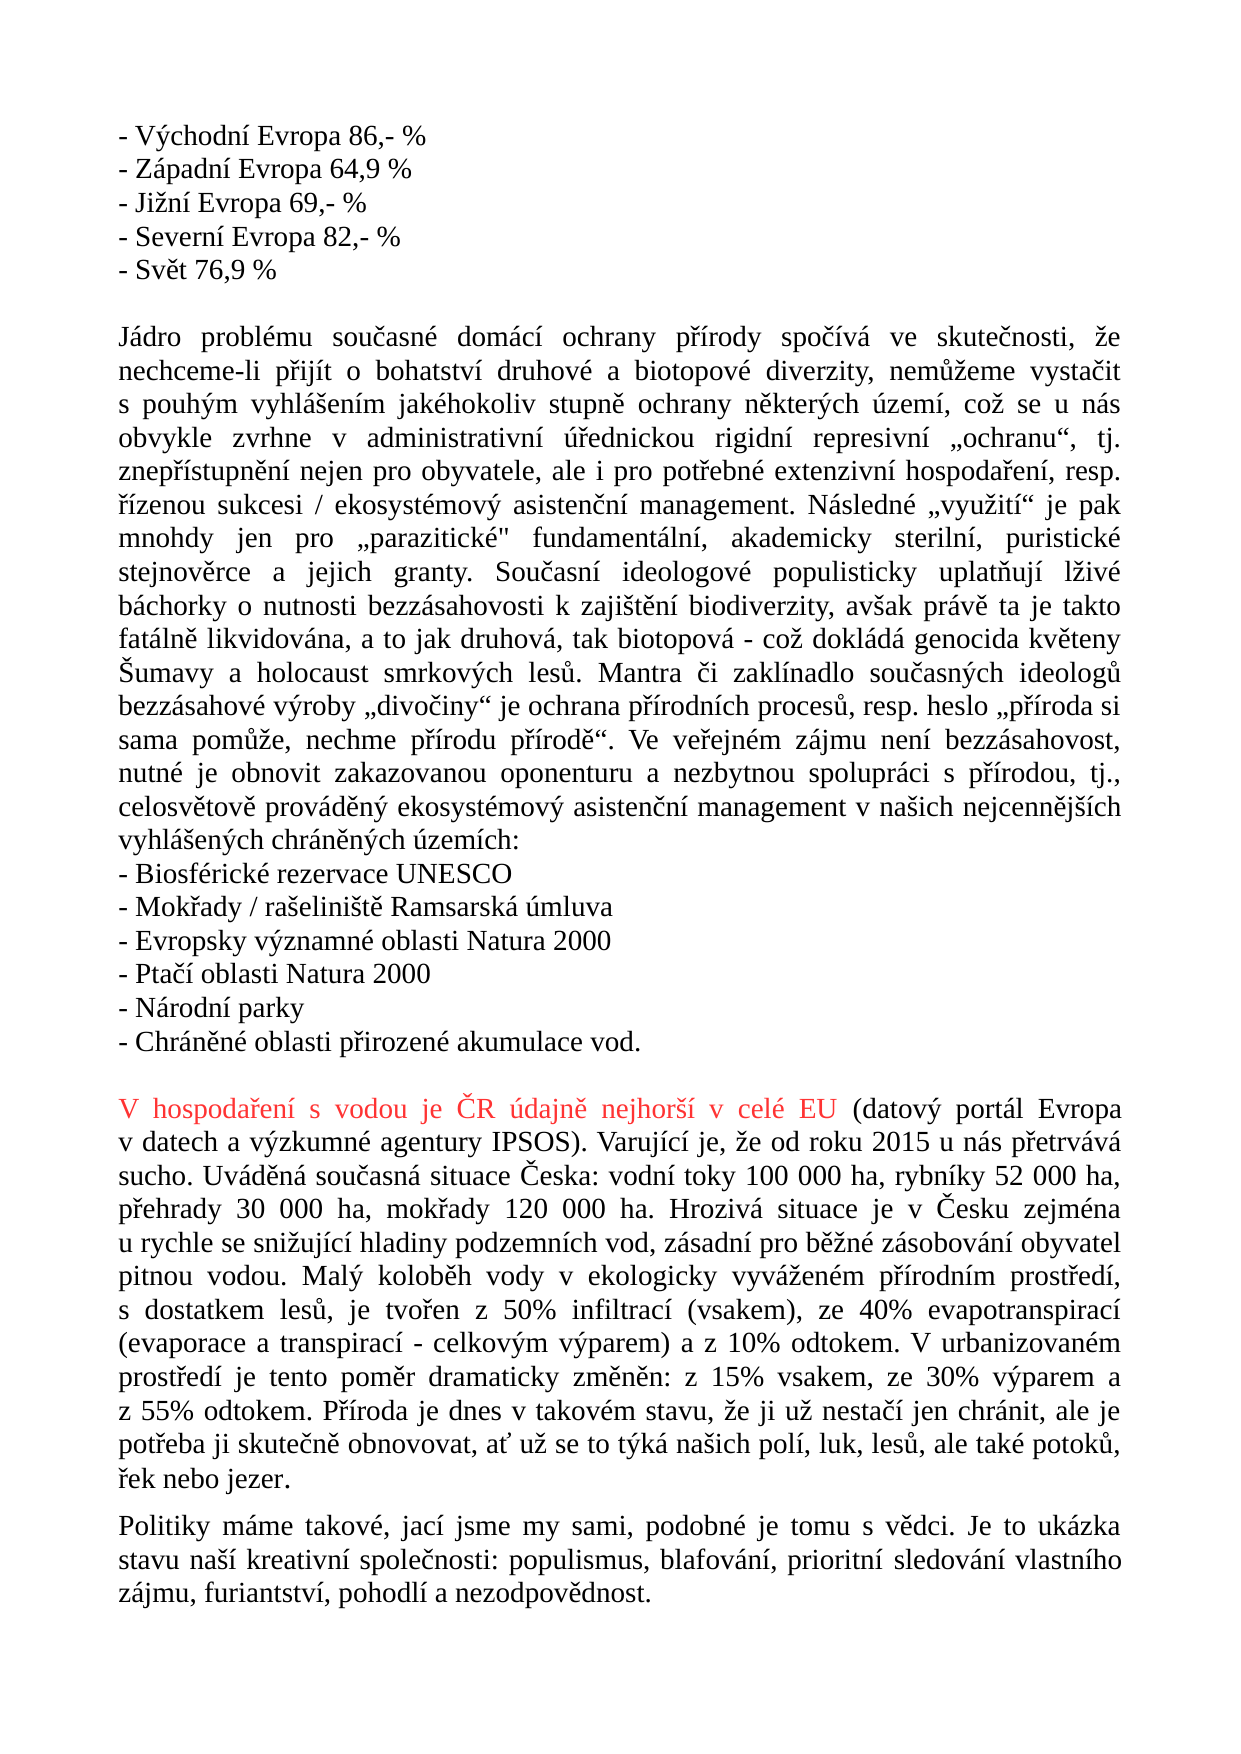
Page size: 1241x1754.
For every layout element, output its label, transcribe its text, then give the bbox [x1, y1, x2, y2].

text V hospodaření s vodou je ČR údajně nejhorší v celé EU (datový portál Evropa v datech a výzkumné agentury IPSOS). Varující je, že od roku 2015 u nás přetrvává sucho. Uváděná současná situace Česka: vodní toky 100 000 ha, rybníky 52 000 ha, přehrady 30 000 ha, mokřady 120 000 ha. Hrozivá situace je v Česku zejména u rychle se snižující hladiny podzemních vod, zásadní pro běžné zásobování obyvatel pitnou vodou. Malý koloběh vody v ekologicky vyváženém přírodním prostředí, s dostatkem lesů, je tvořen z 50% infiltrací (vsakem), ze 40% evapotranspirací (evaporace a transpirací - celkovým výparem) a z 10% odtokem. V urbanizovaném prostředí je tento poměr dramaticky změněn: z 15% vsakem, ze 30% výparem a z 55% odtokem. Příroda je dnes v takovém stavu, že ji už nestačí jen chránit, ale je potřeba ji skutečně obnovovat, ať už se to týká našich polí, luk, lesů, ale také potoků, řek nebo jezer. [118, 1091, 1122, 1496]
text - Mokřady / rašeliniště Ramsarská úmluva [118, 889, 1122, 923]
text Jádro problému současné domácí ochrany přírody spočívá ve skutečnosti, že nechceme-li přijít o bohatství druhové a biotopové diverzity, nemůžeme vystačit s pouhým vyhlášením jakéhokoliv stupně ochrany některých území, což se u nás obvykle zvrhne v administrativní úřednickou rigidní represivní „ochranu“, tj. znepřístupnění nejen pro obyvatele, ale i pro potřebné extenzivní hospodaření, resp. řízenou sukcesi / ekosystémový asistenční management. Následné „využití“ je pak mnohdy jen pro „parazitické" fundamentální, akademicky sterilní, puristické stejnověrce a jejich granty. Současní ideologové populisticky uplatňují lživé báchorky o nutnosti bezzásahovosti k zajištění biodiverzity, avšak právě ta je takto fatálně likvidována, a to jak druhová, tak biotopová - což dokládá genocida květeny Šumavy a holocaust smrkových lesů. Mantra či zaklínadlo současných ideologů bezzásahové výroby „divočiny“ je ochrana přírodních procesů, resp. heslo „příroda si sama pomůže, nechme přírodu přírodě“. Ve veřejném zájmu není bezzásahovost, nutné je obnovit zakazovanou oponenturu a nezbytnou spolupráci s přírodou, tj., celosvětově prováděný ekosystémový asistenční management v našich nejcennějších vyhlášených chráněných územích: [118, 319, 1122, 856]
text - Biosférické rezervace UNESCO [118, 856, 1122, 889]
text - Západní Evropa 64,9 % [118, 152, 1122, 185]
text - Národní parky [118, 990, 1122, 1024]
text - Severní Evropa 82,- % [118, 219, 1122, 252]
text - Jižní Evropa 69,- % [118, 185, 1122, 219]
text - Svět 76,9 % [118, 252, 1122, 286]
text Politiky máme takové, jací jsme my sami, podobné je tomu s vědci. Je to ukázka stavu naší kreativní společnosti: populismus, blafování, prioritní sledování vlastního zájmu, furiantství, pohodlí a nezodpovědnost. [118, 1508, 1122, 1609]
text - Východní Evropa 86,- % [118, 118, 1122, 152]
text - Chráněné oblasti přirozené akumulace vod. [118, 1024, 1122, 1057]
text - Ptačí oblasti Natura 2000 [118, 957, 1122, 990]
text - Evropsky významné oblasti Natura 2000 [118, 923, 1122, 957]
